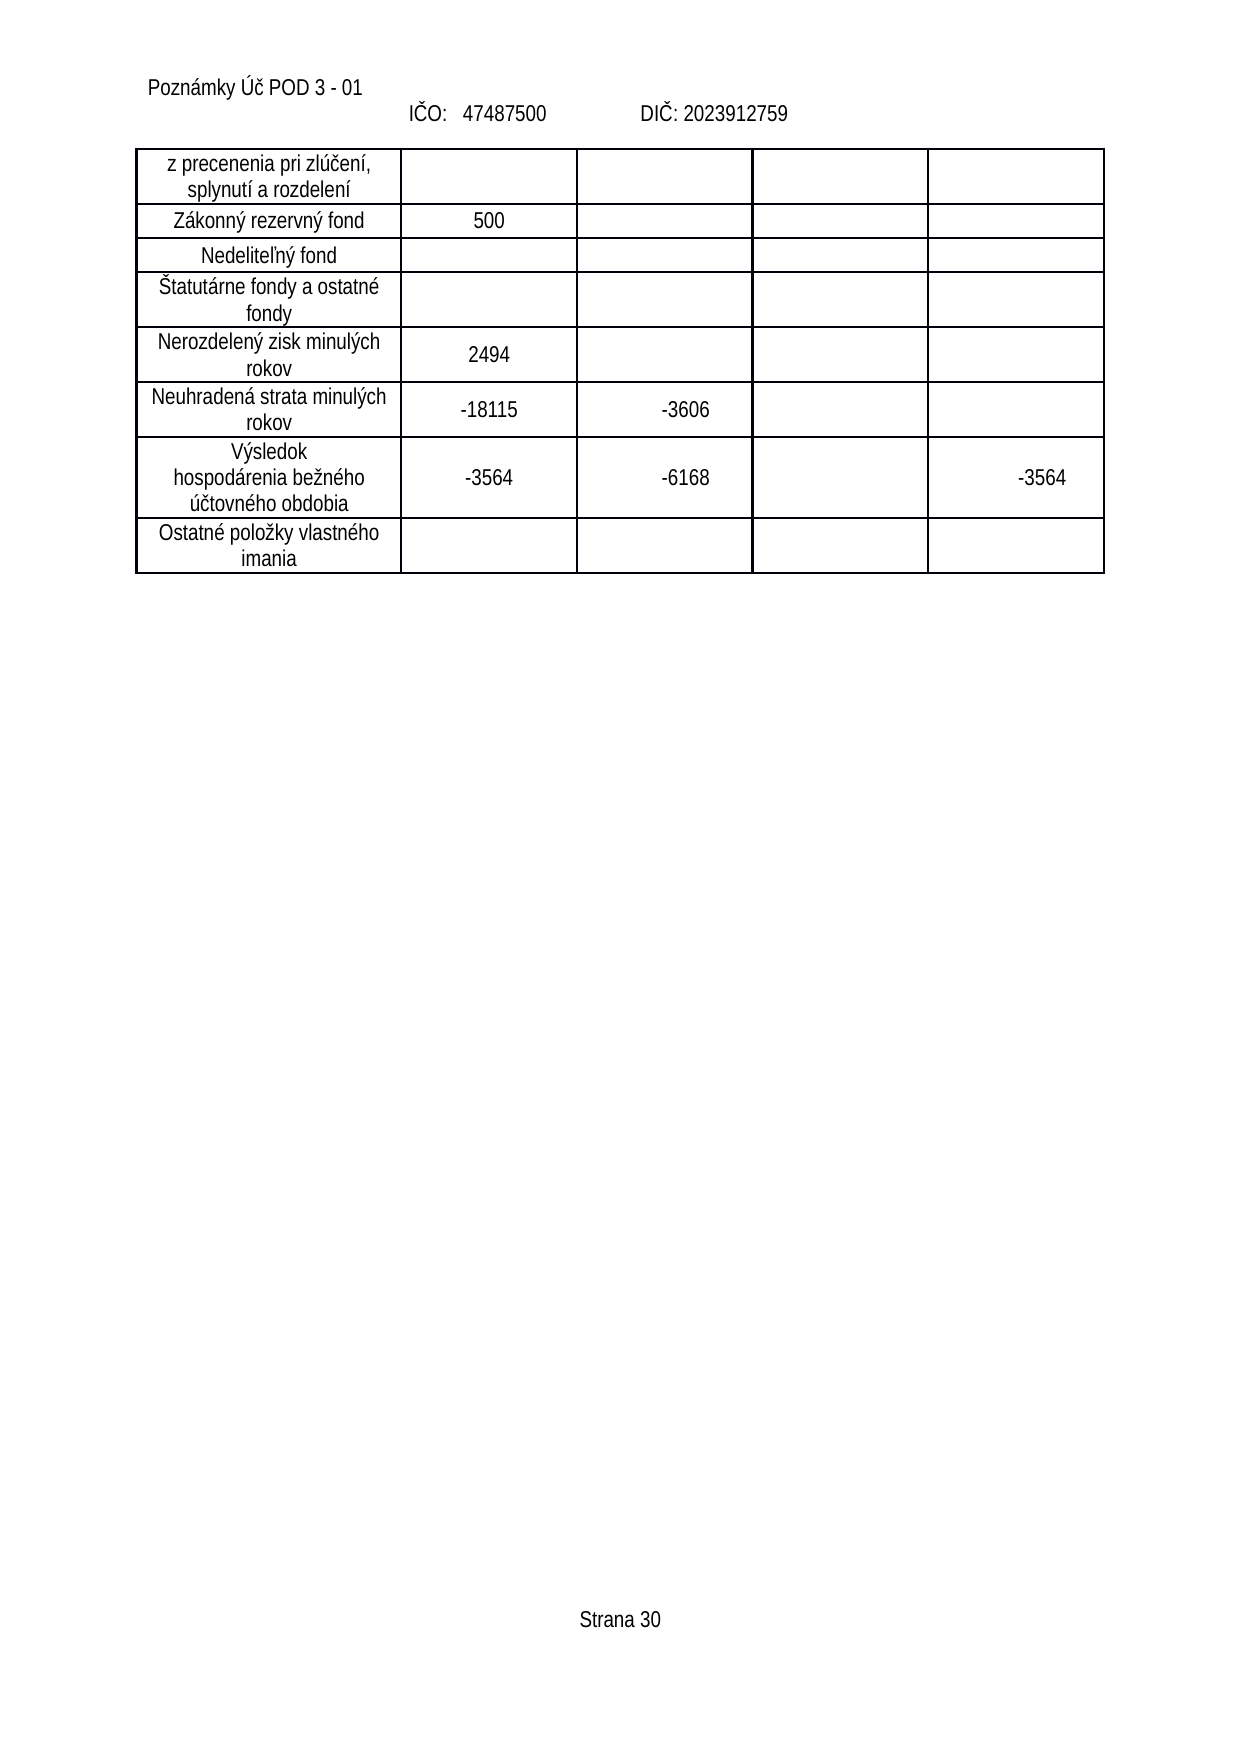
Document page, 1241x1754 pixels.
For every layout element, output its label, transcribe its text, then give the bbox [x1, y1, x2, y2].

table_cell z precenenia pri zlúčení, splynutí a rozdelení [138, 150, 400, 202]
table_cell Zákonný rezervný fond [138, 205, 400, 237]
table_cell [578, 239, 751, 271]
table_cell Neuhradená strata minulých rokov [138, 383, 400, 436]
table_cell Ostatné položky vlastného imania [138, 519, 400, 572]
table_cell -3564 [402, 438, 576, 517]
table_cell [578, 328, 751, 381]
table_cell [929, 383, 1103, 436]
table_cell [754, 273, 927, 326]
table_cell [402, 239, 576, 271]
table_cell 2494 [402, 328, 576, 381]
table_cell [578, 273, 751, 326]
table_cell [929, 205, 1103, 237]
table_cell Nedeliteľný fond [138, 239, 400, 271]
table_cell [578, 150, 751, 202]
table_cell [929, 150, 1103, 202]
table_cell [754, 383, 927, 436]
table_cell [754, 205, 927, 237]
table_cell -3606 [578, 383, 751, 436]
table_cell [754, 438, 927, 517]
table_cell [578, 519, 751, 572]
table_cell [578, 205, 751, 237]
table_cell Štatutárne fondy a ostatné fondy [138, 273, 400, 326]
table_cell -3564 [929, 438, 1103, 517]
table_cell [929, 273, 1103, 326]
table_cell [402, 150, 576, 202]
table_cell [929, 239, 1103, 271]
table_cell -6168 [578, 438, 751, 517]
table_cell [754, 150, 927, 202]
table_cell Výsledok hospodárenia bežného účtovného obdobia [138, 438, 400, 517]
table_cell [402, 519, 576, 572]
table_cell [754, 519, 927, 572]
table_cell Nerozdelený zisk minulých rokov [138, 328, 400, 381]
table_cell 500 [402, 205, 576, 237]
table_cell [754, 328, 927, 381]
table_cell [754, 239, 927, 271]
table_cell [929, 328, 1103, 381]
table_cell [929, 519, 1103, 572]
table_cell [402, 273, 576, 326]
table_cell -18115 [402, 383, 576, 436]
